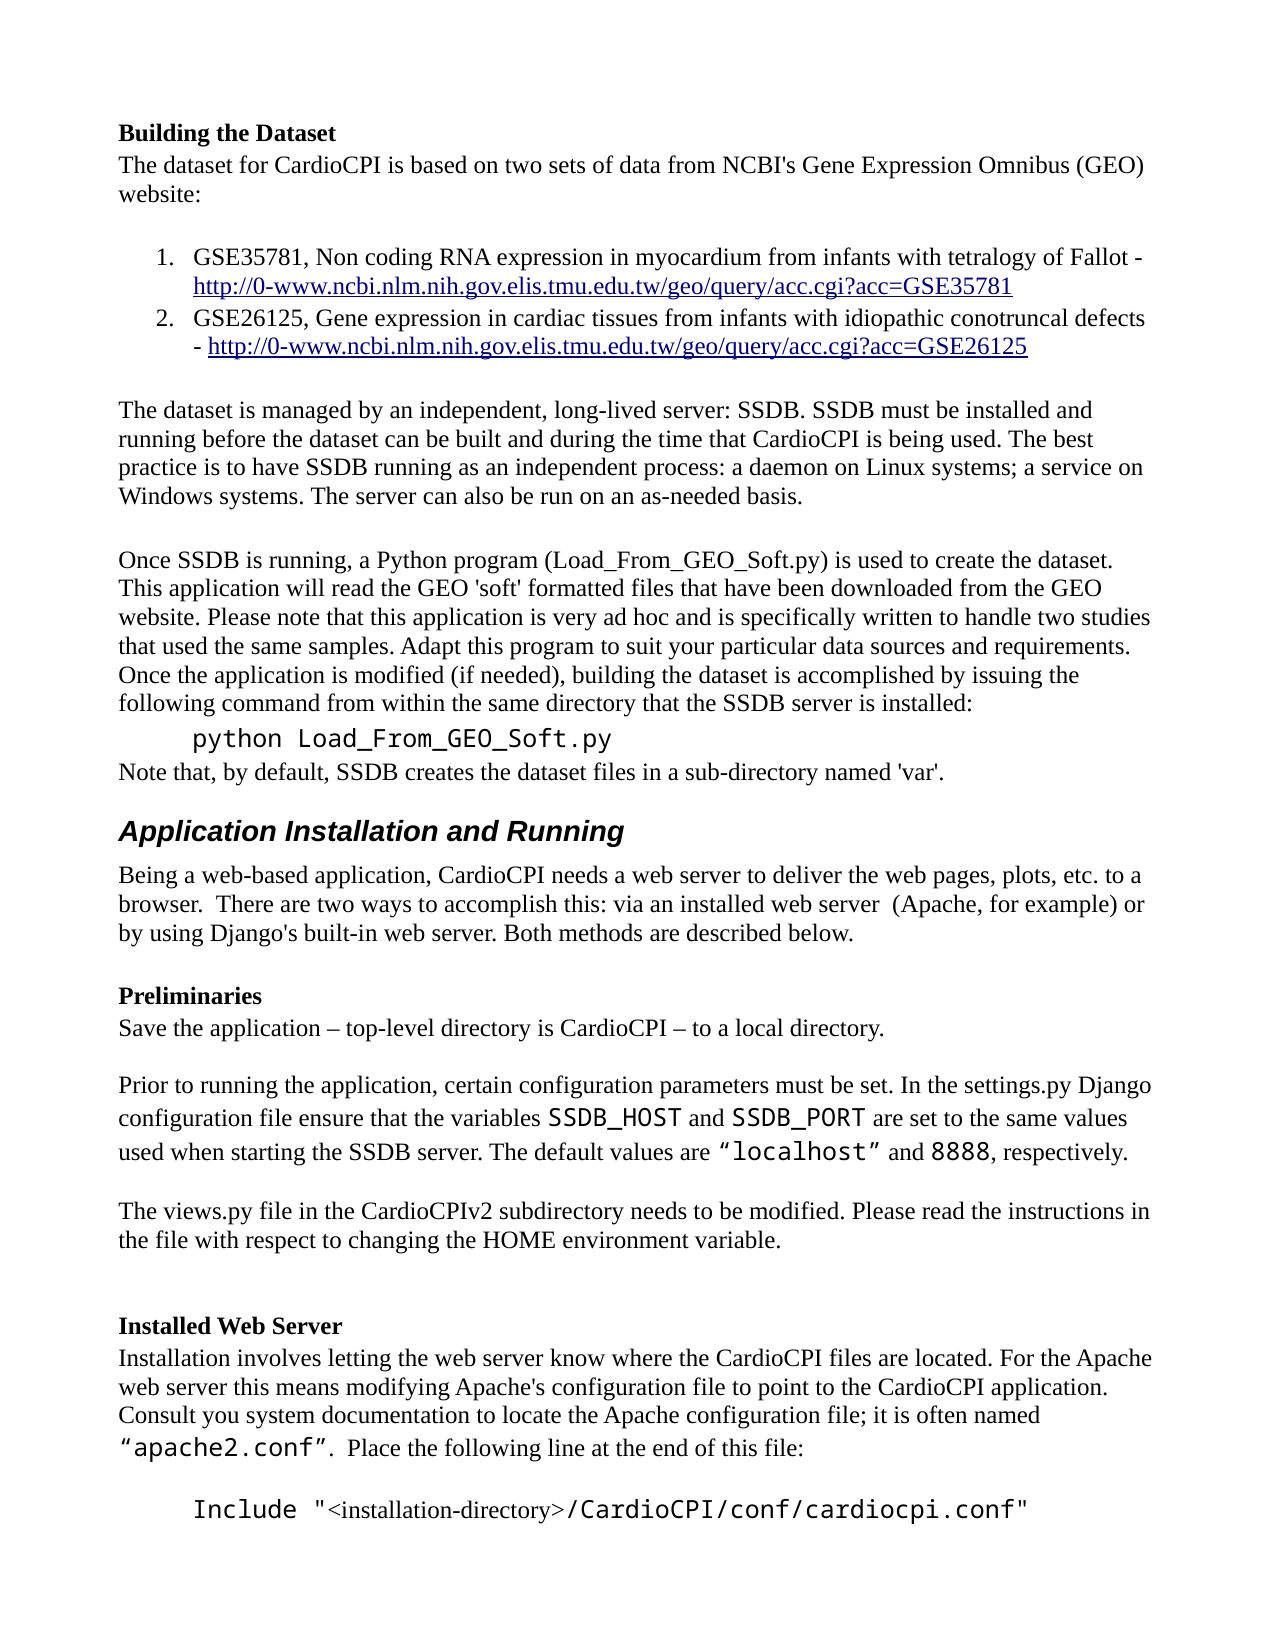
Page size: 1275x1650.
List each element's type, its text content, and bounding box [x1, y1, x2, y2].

text Once SSDB is running, a Python program (Load_From_GEO_Soft.py) is used to create the dataset. This application will read the GEO 'soft' formatted files that have been downloaded from the GEO website. Please note that this application is very ad hoc and is specifically written to handle two studies that used the same samples. Adapt this program to suit your particular data sources and requirements. Once the application is modified (if needed), building the dataset is accomplished by issuing the following command from within the same directory that the SSDB server is installed: [118, 545, 1157, 717]
text Note that, by default, SSDB creates the dataset files in a sub-directory named 'var'. [118, 757, 1157, 786]
subtitle Application Installation and Running [118, 814, 1157, 848]
text The dataset for CardioCPI is based on two sets of data from NCBI's Gene Expression Omnibus (GEO) website: [118, 150, 1157, 207]
text Installation involves letting the web server know where the CardioCPI files are located. For the Apache web server this means modifying Apache's configuration file to point to the CardioCPI application. Consult you system documentation to locate the Apache configuration file; it is often named “apache2.conf”. Place the following line at the end of this file: [118, 1343, 1157, 1463]
text Installed Web Server [118, 1311, 1157, 1340]
text Preliminaries [118, 981, 1157, 1010]
text python Load_From_GEO_Soft.py [192, 720, 1157, 754]
text Building the Dataset [118, 118, 1157, 147]
text Include "<installation-directory>/CardioCPI/conf/cardiocpi.conf" [192, 1492, 1157, 1526]
text Save the application – top-level directory is CardioCPI – to a local directory. [118, 1013, 1157, 1042]
text The views.py file in the CardioCPIv2 subdirectory needs to be modified. Please read the instructions in the file with respect to changing the HOME environment variable. [118, 1196, 1157, 1254]
list GSE26125, Gene expression in cardiac tissues from infants with idiopathic conotruncal defects - http://0-www.ncbi.nlm.nih.gov.elis.tmu.edu.tw/geo/query/acc.cgi?acc=GSE26125 [156, 303, 1157, 360]
list GSE35781, Non coding RNA expression in myocardium from infants with tetralogy of Fallot - http://0-www.ncbi.nlm.nih.gov.elis.tmu.edu.tw/geo/query/acc.cgi?acc=GSE35781 [156, 242, 1157, 300]
text Being a web-based application, CardioCPI needs a web server to deliver the web pages, plots, etc. to a browser. There are two ways to accomplish this: via an installed web server (Apache, for example) or by using Django's built-in web server. Both methods are described below. [118, 860, 1157, 946]
text Prior to running the application, certain configuration parameters must be set. In the settings.py Django configuration file ensure that the variables SSDB_HOST and SSDB_PORT are set to the same values used when starting the SSDB server. The default values are “localhost” and 8888, respectively. [118, 1071, 1157, 1167]
text The dataset is managed by an independent, long-lived server: SSDB. SSDB must be installed and running before the dataset can be built and during the time that CardioCPI is being used. The best practice is to have SSDB running as an independent process: a daemon on Linux systems; a service on Windows systems. The server can also be run on an as-needed basis. [118, 395, 1157, 510]
